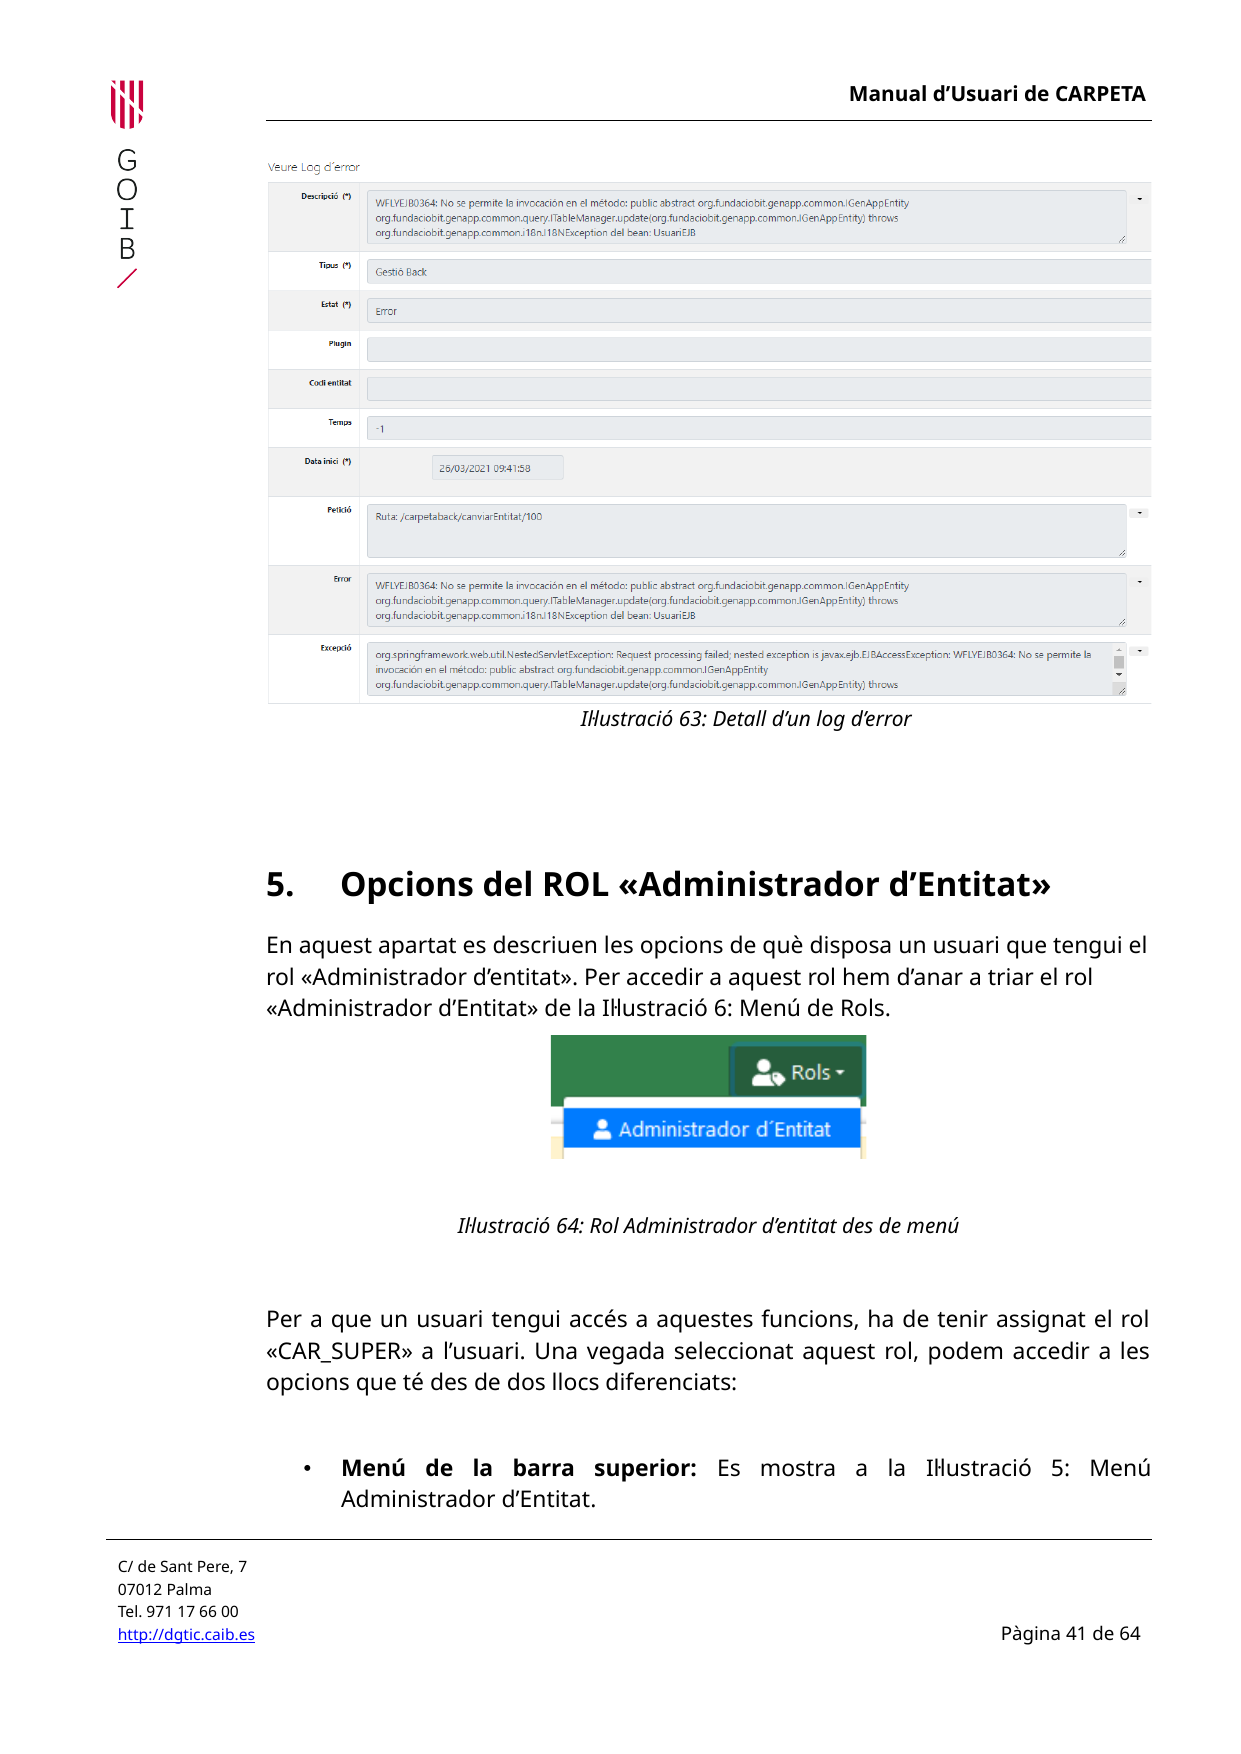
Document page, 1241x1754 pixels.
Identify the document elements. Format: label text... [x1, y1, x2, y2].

picture [550, 1035, 867, 1159]
list Menú de la barra superior: Es mostra a la Il·lustració 5: Menú Administrador d’Entitat. [303, 1452, 1152, 1514]
picture [265, 156, 1152, 705]
list Per a que un usuari tengui accés a aquestes funcions, ha de tenir assignat el rol «CAR_SUPER» a l’usuari. Una vegada seleccionat aquest rol, podem accedir a les opcions que té des de dos llocs diferenciats: [266, 1303, 1152, 1397]
subtitle Opcions del ROL «Administrador d’Entitat» [266, 861, 1152, 906]
picture [82, 57, 172, 319]
text En aquest apartat es descriuen les opcions de què disposa un usuari que tengui el rol «Administrador d’entitat». Per accedir a aquest rol hem d’anar a triar el rol «Administrador d’Entitat» de la Il·lustració 6: Menú de Rols. [266, 929, 1152, 1023]
list Il·lustració 63: Detall d’un log d’error [303, 705, 1152, 733]
text Il·lustració 64: Rol Administrador d’entitat des de menú [266, 1211, 1152, 1239]
